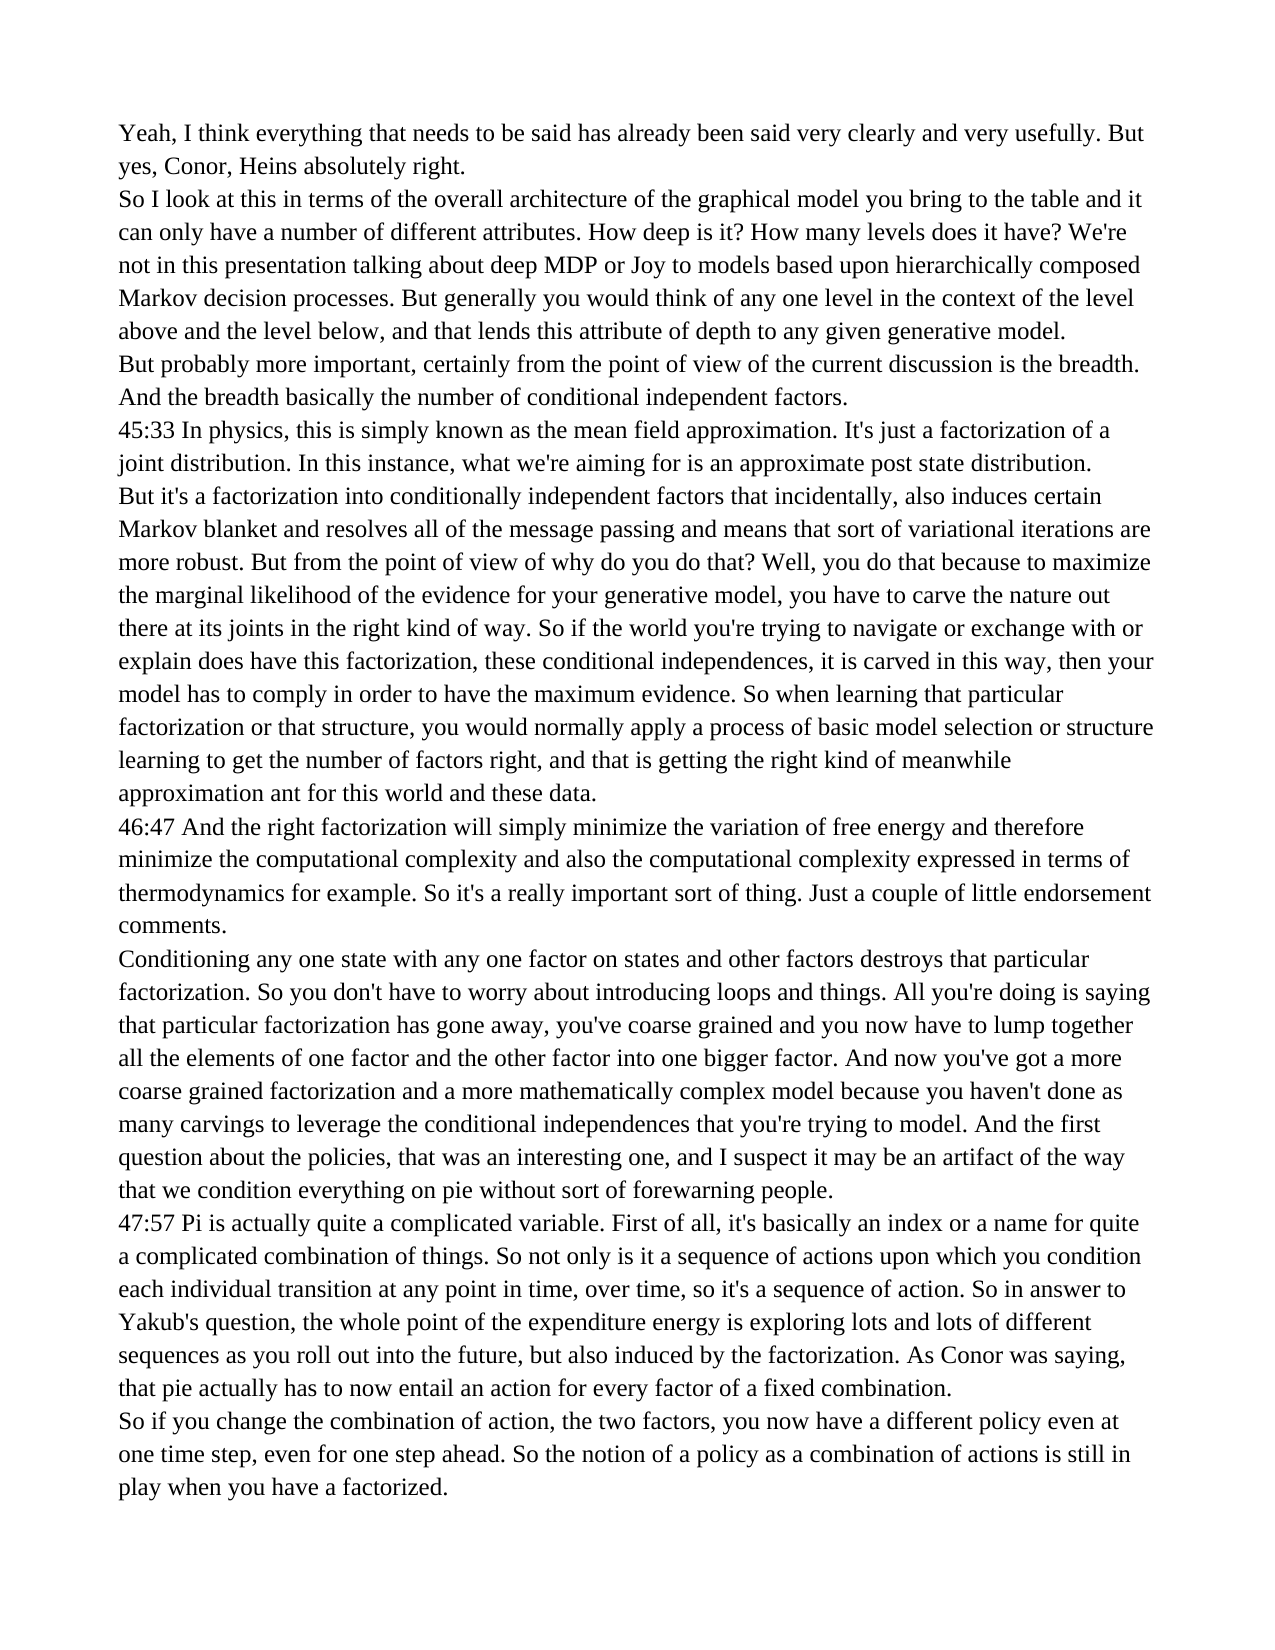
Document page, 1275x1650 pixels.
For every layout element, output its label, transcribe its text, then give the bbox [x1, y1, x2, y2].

text 45:33 In physics, this is simply known as the mean field approximation. It's just a factorization of a joint distribution. In this instance, what we're aiming for is an approximate post state distribution. [118, 415, 1157, 477]
text Conditioning any one state with any one factor on states and other factors destroys that particular factorization. So you don't have to worry about introducing loops and things. All you're doing is saying that particular factorization has gone away, you've coarse grained and you now have to lump together all the elements of one factor and the other factor into one bigger factor. And now you've got a more coarse grained factorization and a more mathematically complex model because you haven't done as many carvings to leverage the conditional independences that you're trying to model. And the first question about the policies, that was an interesting one, and I suspect it may be an artifact of the way that we condition everything on pie without sort of forewarning people. [118, 944, 1157, 1203]
text Yeah, I think everything that needs to be said has already been said very clearly and very usefully. But yes, Conor, Heins absolutely right. [118, 118, 1157, 180]
text But probably more important, certainly from the point of view of the current discussion is the breadth. And the breadth basically the number of conditional independent factors. [118, 349, 1157, 411]
text 47:57 Pi is actually quite a complicated variable. First of all, it's basically an index or a name for quite a complicated combination of things. So not only is it a sequence of actions upon which you condition each individual transition at any point in time, over time, so it's a sequence of action. So in answer to Yakub's question, the whole point of the expenditure energy is exploring lots and lots of different sequences as you roll out into the future, but also induced by the factorization. As Conor was saying, that pie actually has to now entail an action for every factor of a fixed combination. [118, 1208, 1157, 1402]
text So if you change the combination of action, the two factors, you now have a different policy even at one time step, even for one step ahead. So the notion of a policy as a combination of actions is still in play when you have a factorized. [118, 1406, 1157, 1501]
text But it's a factorization into conditionally independent factors that incidentally, also induces certain Markov blanket and resolves all of the message passing and means that sort of variational iterations are more robust. But from the point of view of why do you do that? Well, you do that because to maximize the marginal likelihood of the evidence for your generative model, you have to carve the nature out there at its joints in the right kind of way. So if the world you're trying to navigate or exchange with or explain does have this factorization, these conditional independences, it is carved in this way, then your model has to comply in order to have the maximum evidence. So when learning that particular factorization or that structure, you would normally apply a process of basic model selection or structure learning to get the number of factors right, and that is getting the right kind of meanwhile approximation ant for this world and these data. [118, 481, 1157, 807]
text 46:47 And the right factorization will simply minimize the variation of free energy and therefore minimize the computational complexity and also the computational complexity expressed in terms of thermodynamics for example. So it's a really important sort of thing. Just a couple of little endorsement comments. [118, 812, 1157, 939]
text So I look at this in terms of the overall architecture of the graphical model you bring to the table and it can only have a number of different attributes. How deep is it? How many levels does it have? We're not in this presentation talking about deep MDP or Joy to models based upon hierarchically composed Markov decision processes. But generally you would think of any one level in the context of the level above and the level below, and that lends this attribute of depth to any given generative model. [118, 184, 1157, 345]
